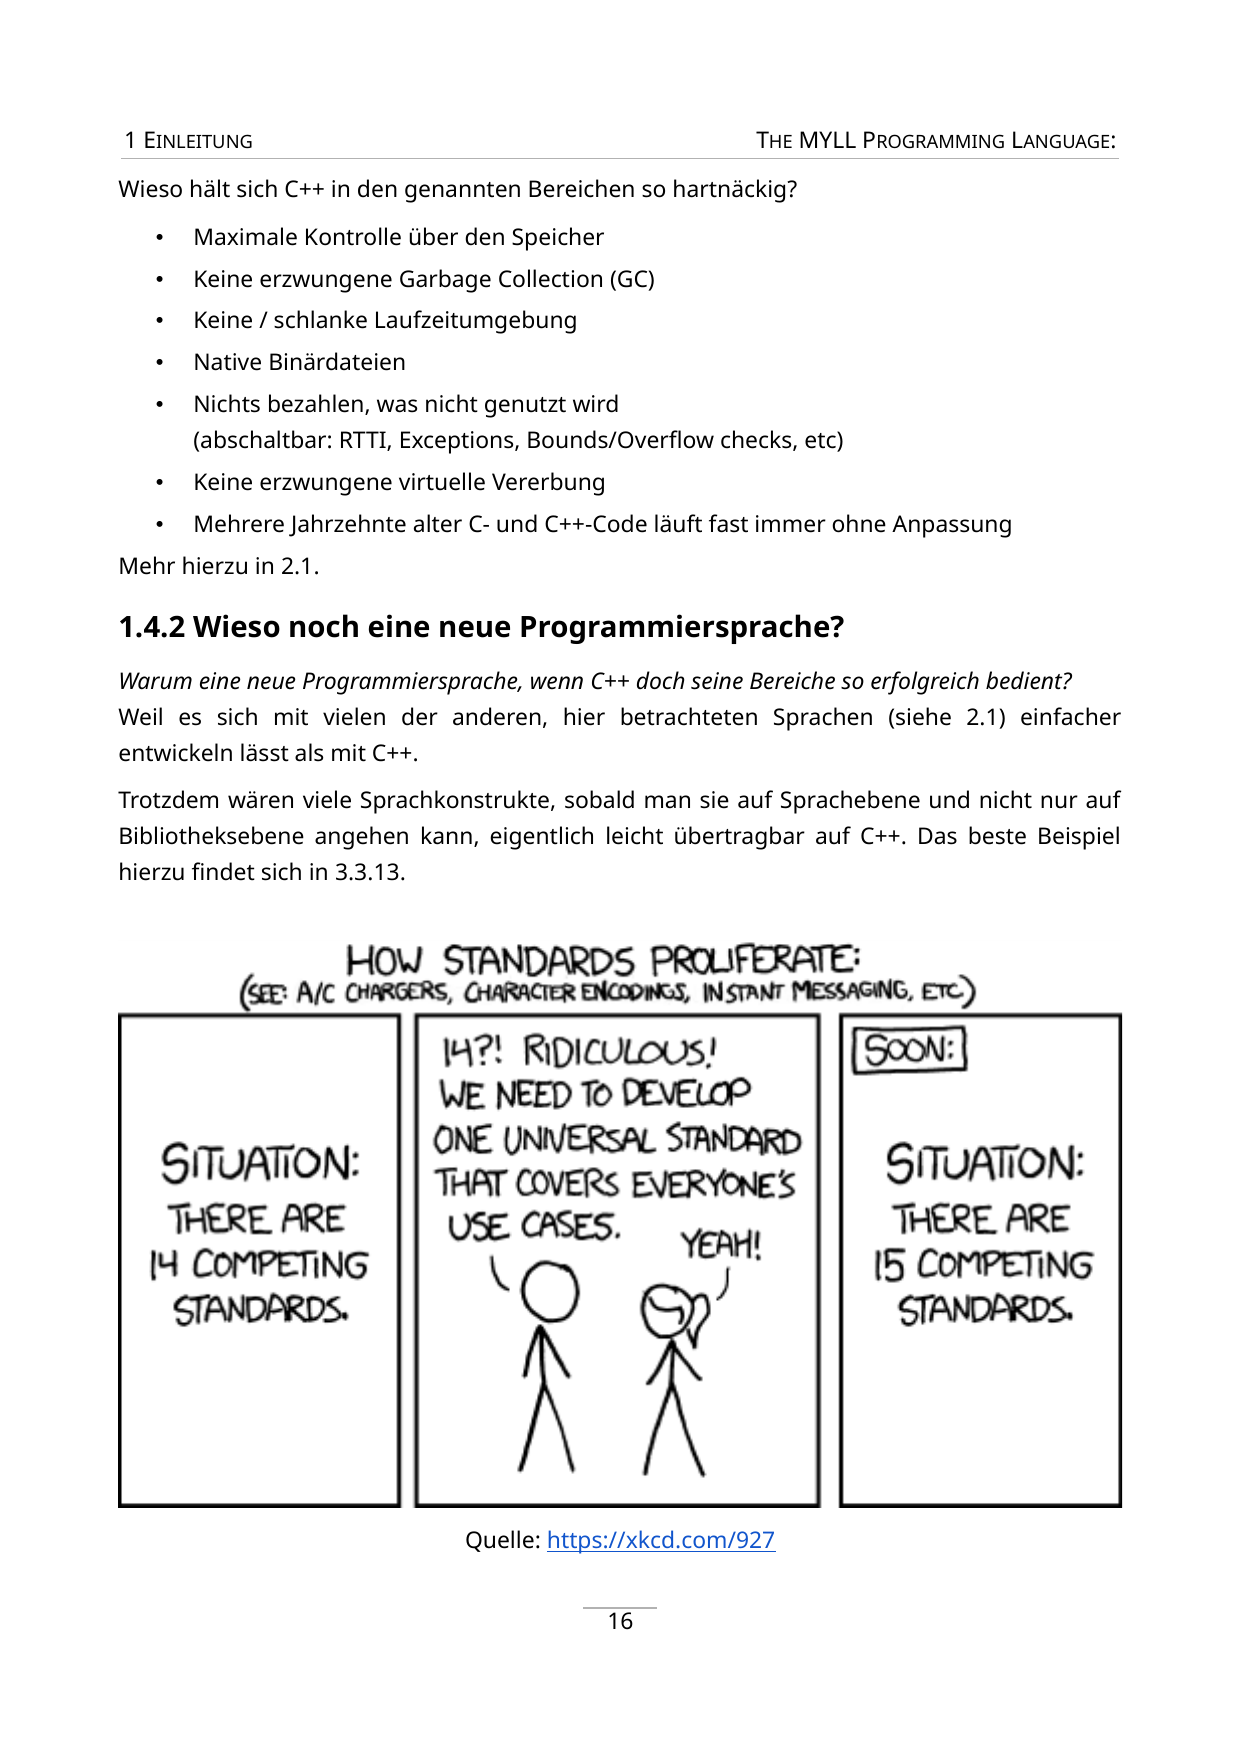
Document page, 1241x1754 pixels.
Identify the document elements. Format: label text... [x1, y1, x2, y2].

text Wieso hält sich C++ in den genannten Bereichen so hartnäckig? [118, 173, 1122, 204]
subtitle Wieso noch eine neue Programmiersprache? [118, 606, 1122, 646]
picture [118, 939, 1123, 1508]
list Native Binärdateien [156, 346, 1122, 377]
list Mehr hierzu in 2.1. [118, 550, 1122, 581]
list Keine erzwungene Garbage Collection (GC) [156, 262, 1122, 294]
list Maximale Kontrolle über den Speicher [156, 221, 1122, 252]
list Nichts bezahlen, was nicht genutzt wird (abschaltbar: RTTI, Exceptions, Bounds/Overflow checks, etc) [156, 388, 1122, 455]
list Keine erzwungene virtuelle Vererbung [156, 466, 1122, 497]
list Keine / schlanke Laufzeitumgebung [156, 304, 1122, 336]
text Warum eine neue Programmiersprache, wenn C++ doch seine Bereiche so erfolgreich bedient? Weil es sich mit vielen der anderen, hier betrachteten Sprachen (siehe 2.1) einfacher entwickeln lässt als mit C++. [118, 664, 1122, 768]
text Trotzdem wären viele Sprachkonstrukte, sobald man sie auf Sprachebene und nicht nur auf Bibliotheksebene angehen kann, eigentlich leicht übertragbar auf C++. Das beste Beispiel hierzu findet sich in 3.3.13. [118, 784, 1122, 923]
list Mehrere Jahrzehnte alter C- und C++-Code läuft fast immer ohne Anpassung [156, 508, 1122, 539]
text Quelle: https://xkcd.com/927 [118, 1524, 1122, 1556]
